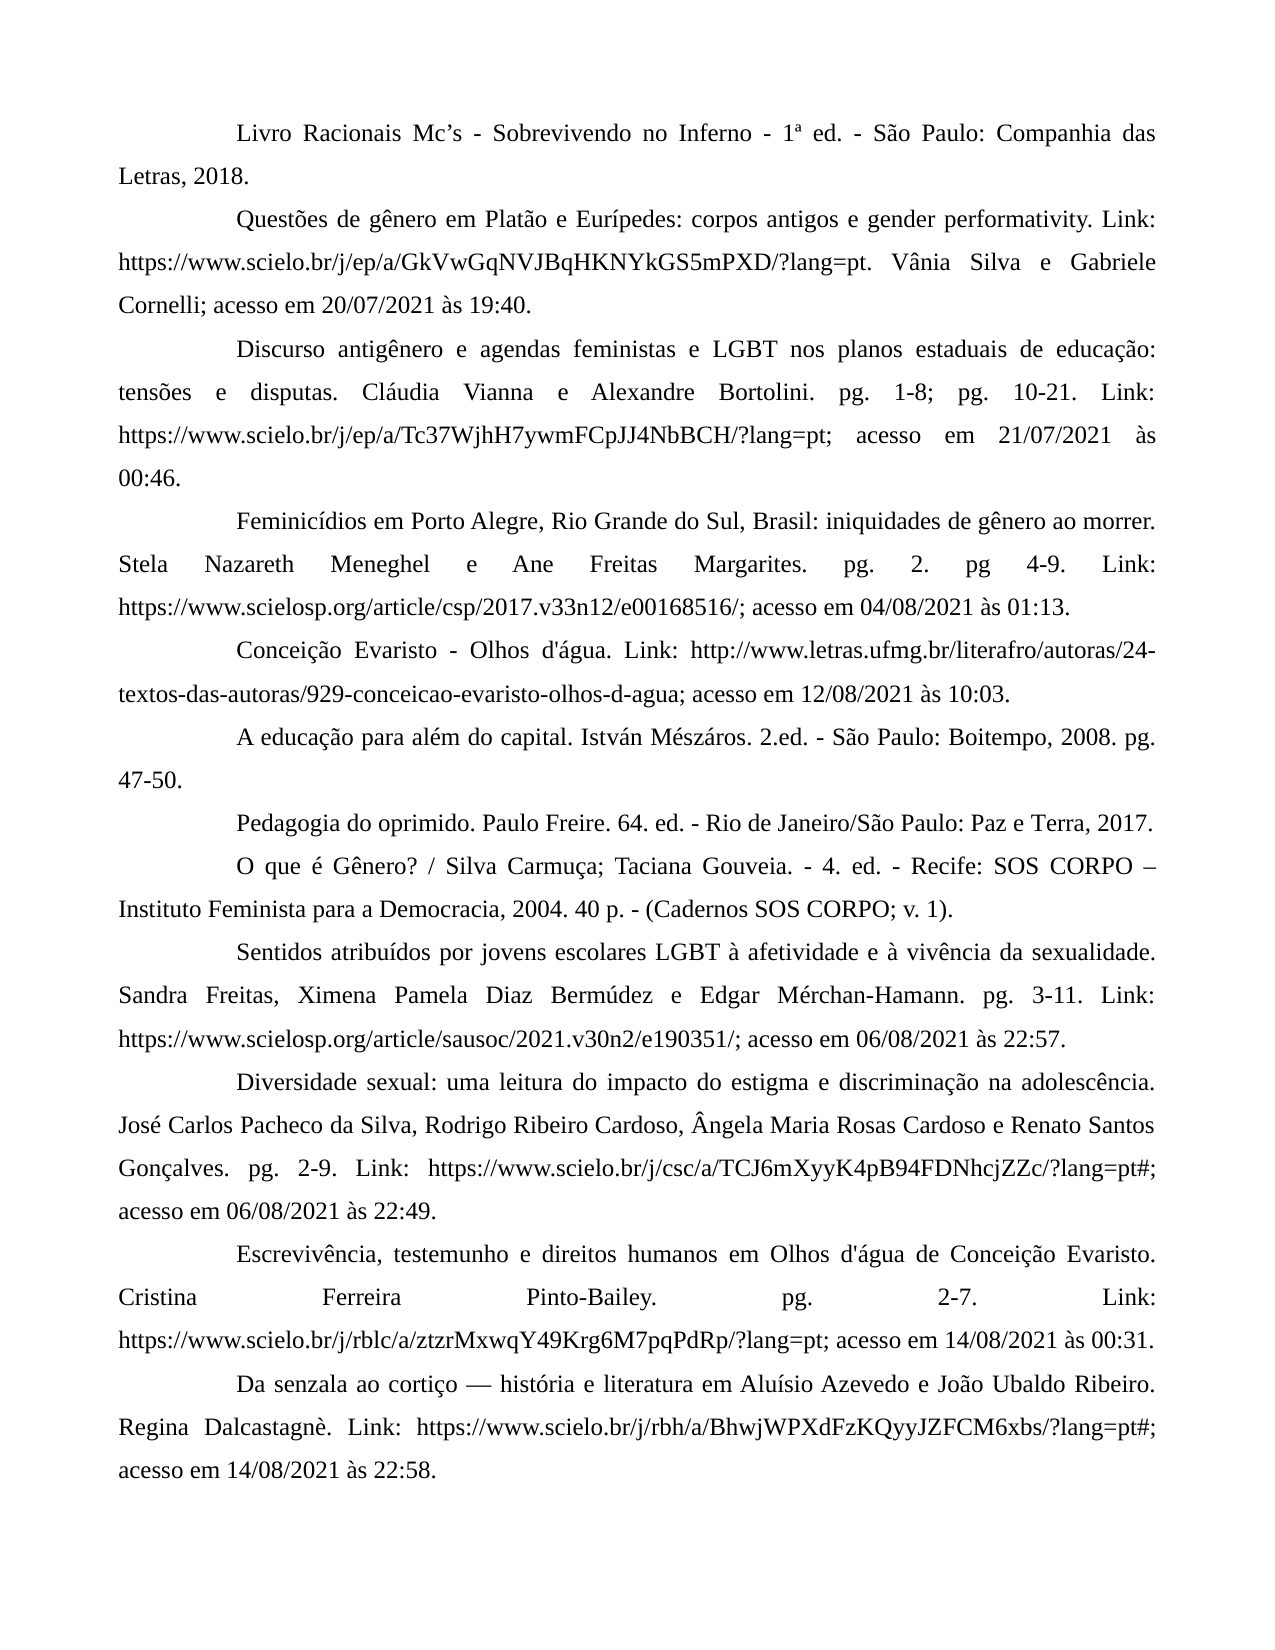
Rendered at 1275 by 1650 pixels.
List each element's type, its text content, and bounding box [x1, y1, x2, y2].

text Questões de gênero em Platão e Eurípedes: corpos antigos e gender performativity. Link: https://www.scielo.br/j/ep/a/GkVwGqNVJBqHKNYkGS5mPXD/?lang=pt. Vânia Silva e Gabriele Cornelli; acesso em 20/07/2021 às 19:40. [118, 204, 1157, 319]
text A educação para além do capital. István Mészáros. 2.ed. - São Paulo: Boitempo, 2008. pg. 47-50. [118, 722, 1157, 794]
text Pedagogia do oprimido. Paulo Freire. 64. ed. - Rio de Janeiro/São Paulo: Paz e Terra, 2017. [118, 808, 1157, 837]
text Conceição Evaristo - Olhos d'água. Link: http://www.letras.ufmg.br/literafro/autoras/24-textos-das-autoras/929-conceicao-evaristo-olhos-d-agua; acesso em 12/08/2021 às 10:03. [118, 636, 1157, 707]
text Sentidos atribuídos por jovens escolares LGBT à afetividade e à vivência da sexualidade. Sandra Freitas, Ximena Pamela Diaz Bermúdez e Edgar Mérchan-Hamann. pg. 3-11. Link: https://www.scielosp.org/article/sausoc/2021.v30n2/e190351/; acesso em 06/08/2021 às 22:57. [118, 937, 1157, 1052]
text Livro Racionais Mc’s - Sobrevivendo no Inferno - 1ª ed. - São Paulo: Companhia das Letras, 2018. [118, 118, 1157, 190]
text Escrevivência, testemunho e direitos humanos em Olhos d'água de Conceição Evaristo. Cristina Ferreira Pinto-Bailey. pg. 2-7. Link: https://www.scielo.br/j/rblc/a/ztzrMxwqY49Krg6M7pqPdRp/?lang=pt; acesso em 14/08/2021 às 00:31. [118, 1239, 1157, 1354]
text O que é Gênero? / Silva Carmuça; Taciana Gouveia. - 4. ed. - Recife: SOS CORPO – Instituto Feminista para a Democracia, 2004. 40 p. - (Cadernos SOS CORPO; v. 1). [118, 851, 1157, 923]
text Diversidade sexual: uma leitura do impacto do estigma e discriminação na adolescência. José Carlos Pacheco da Silva, Rodrigo Ribeiro Cardoso, Ângela Maria Rosas Cardoso e Renato Santos Gonçalves. pg. 2-9. Link: https://www.scielo.br/j/csc/a/TCJ6mXyyK4pB94FDNhcjZZc/?lang=pt#; acesso em 06/08/2021 às 22:49. [118, 1067, 1157, 1225]
text Da senzala ao cortiço — história e literatura em Aluísio Azevedo e João Ubaldo Ribeiro. Regina Dalcastagnè. Link: https://www.scielo.br/j/rbh/a/BhwjWPXdFzKQyyJZFCM6xbs/?lang=pt#; acesso em 14/08/2021 às 22:58. [118, 1369, 1157, 1484]
text Feminicídios em Porto Alegre, Rio Grande do Sul, Brasil: iniquidades de gênero ao morrer. Stela Nazareth Meneghel e Ane Freitas Margarites. pg. 2. pg 4-9. Link: https://www.scielosp.org/article/csp/2017.v33n12/e00168516/; acesso em 04/08/2021 às 01:13. [118, 506, 1157, 621]
text Discurso antigênero e agendas feministas e LGBT nos planos estaduais de educação: tensões e disputas. Cláudia Vianna e Alexandre Bortolini. pg. 1-8; pg. 10-21. Link: https://www.scielo.br/j/ep/a/Tc37WjhH7ywmFCpJJ4NbBCH/?lang=pt; acesso em 21/07/2021 às 00:46. [118, 334, 1157, 492]
